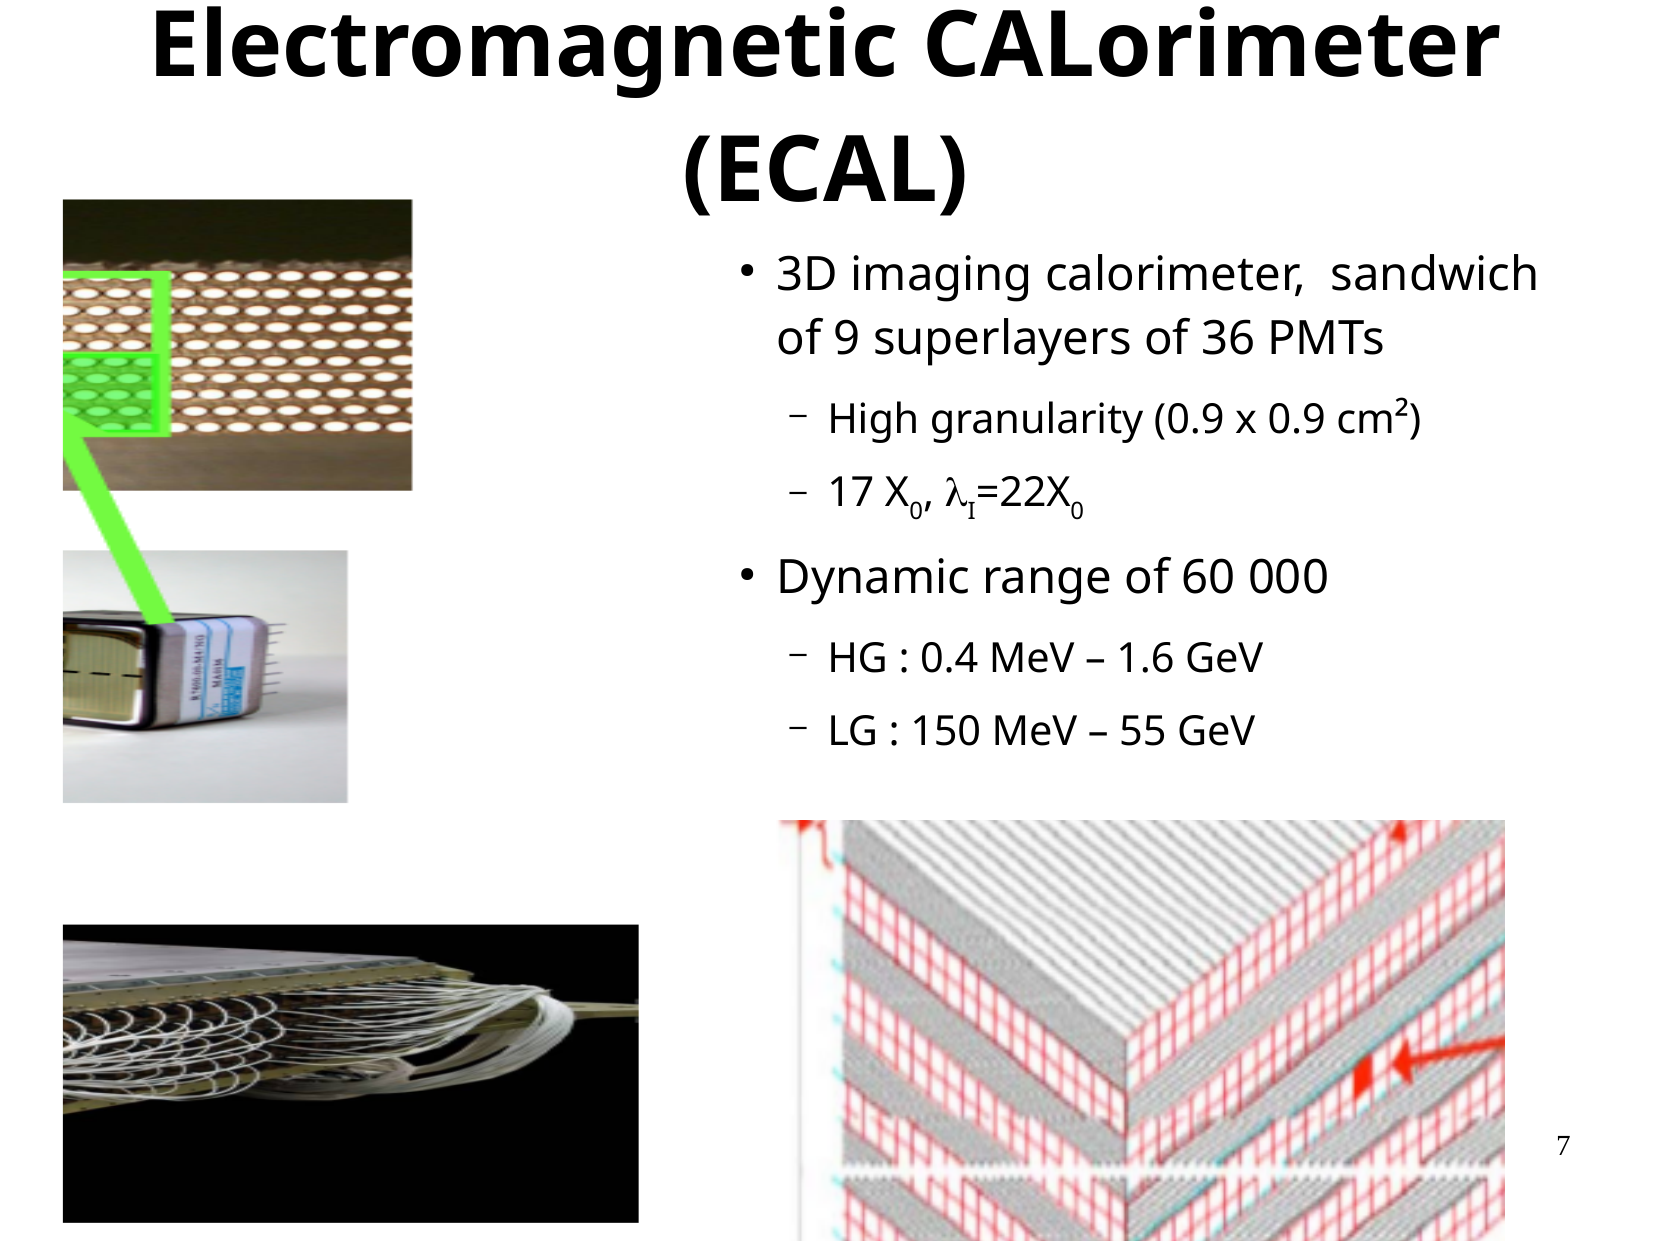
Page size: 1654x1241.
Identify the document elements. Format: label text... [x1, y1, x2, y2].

picture [62, 186, 639, 1226]
picture [759, 820, 1505, 1241]
title Electromagnetic CALorimeter (ECAL) [23, 0, 1629, 208]
list 3D imaging calorimeter, sandwich of 9 superlayers of 36 PMTs High granularity (0.9 x 0.9 cm²) 17 X0, λI=22X0 Dynamic range of 60 000 HG : 0.4 MeV – 1.6 GeV LG : 150 MeV – 55 GeV [726, 239, 1583, 768]
